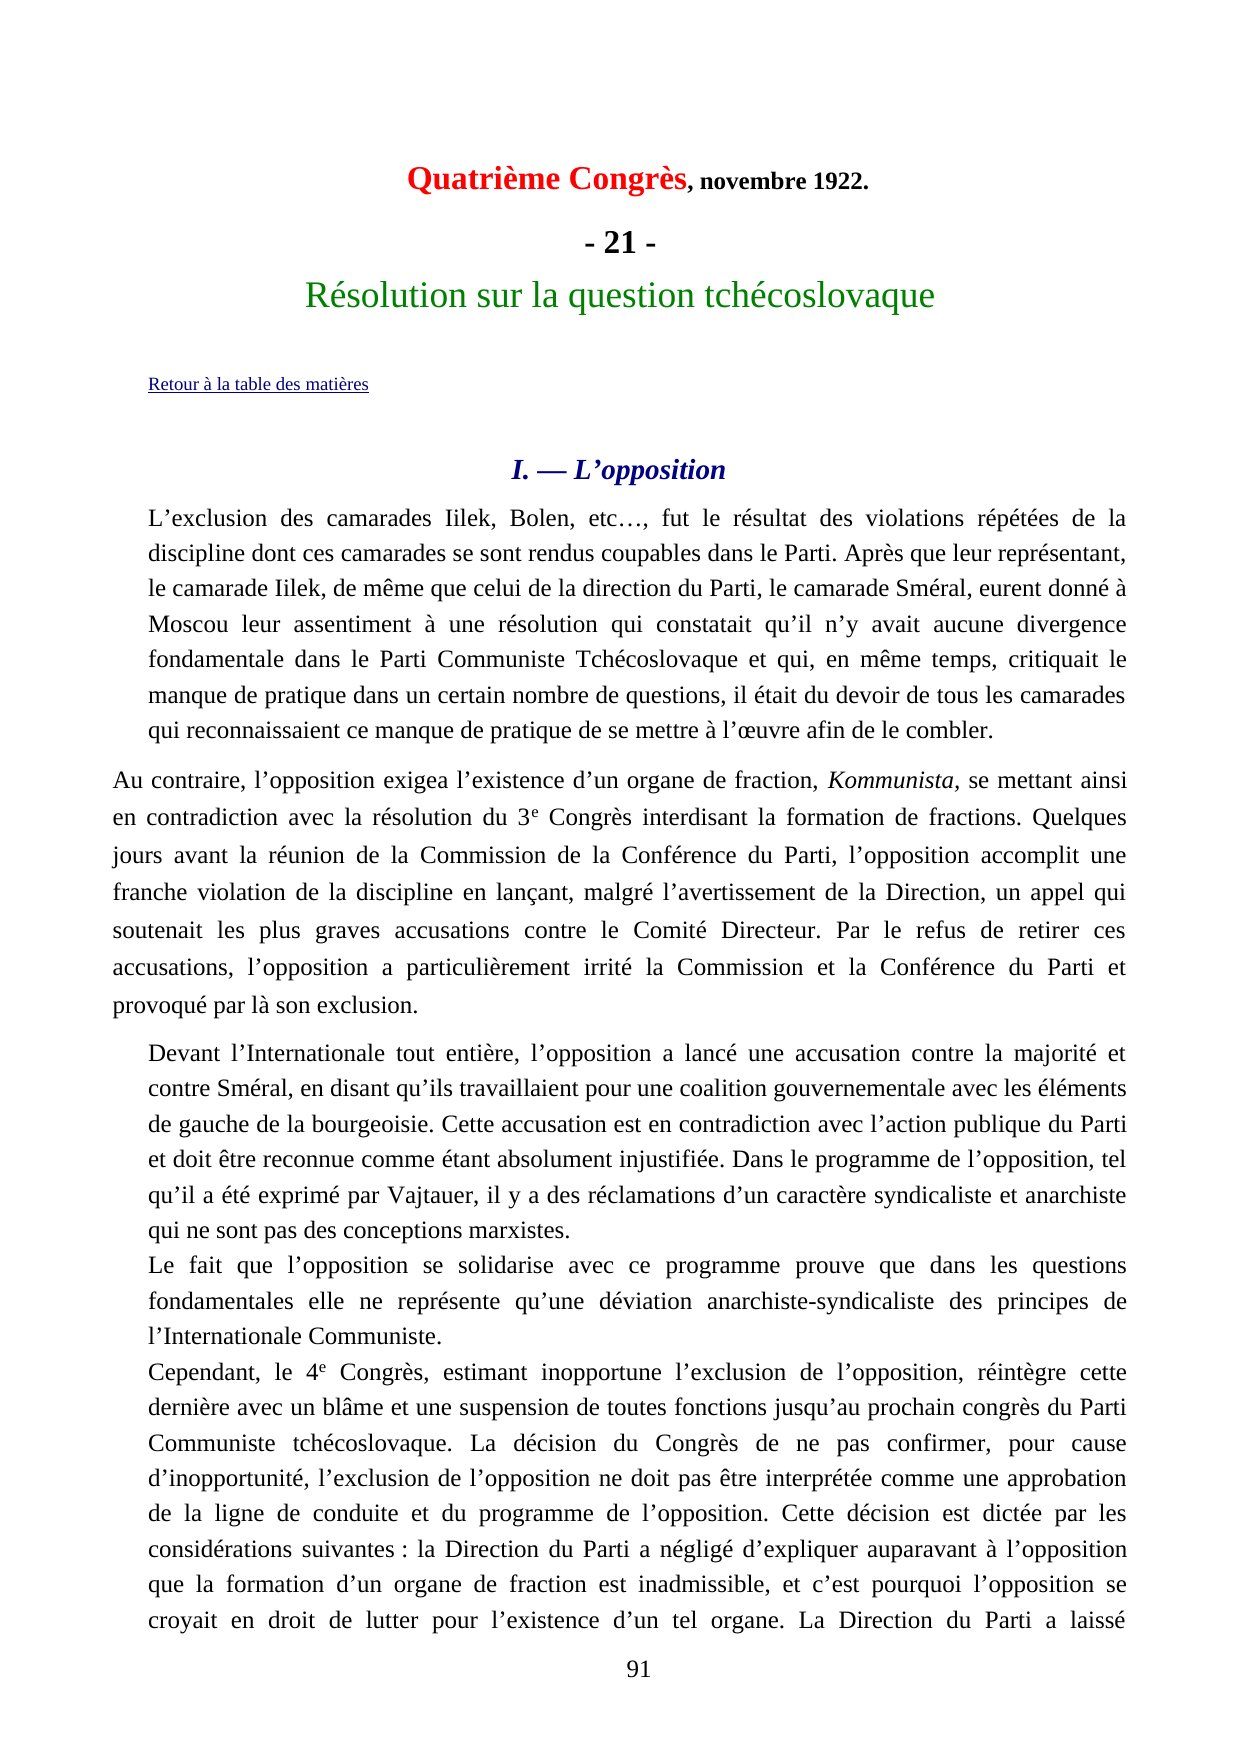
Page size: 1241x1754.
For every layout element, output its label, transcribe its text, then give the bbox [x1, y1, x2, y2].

text Devant l’Internationale tout entière, l’opposition a lancé une accusation contre la majorité et contre Sméral, en disant qu’ils travaillaient pour une coalition gouvernementale avec les éléments de gauche de la bourgeoisie. Cette accusation est en contradiction avec l’action publique du Parti et doit être reconnue comme étant absolument injustifiée. Dans le programme de l’opposition, tel qu’il a été exprimé par Vajtauer, il y a des réclamations d’un caractère syndicaliste et anarchiste qui ne sont pas des conceptions marxistes. [148, 1033, 1128, 1246]
text Au contraire, l’opposition exigea l’existence d’un organe de fraction, Kommunista, se mettant ainsi en contradiction avec la résolution du 3e Congrès interdisant la formation de fractions. Quelques jours avant la réunion de la Commission de la Conférence du Parti, l’opposition accomplit une franche violation de la discipline en lançant, malgré l’avertissement de la Direction, un appel qui soutenait les plus graves accusations contre le Comité Directeur. Par le refus de retirer ces accusations, l’opposition a particulièrement irrité la Commission et la Conférence du Parti et provoqué par là son exclusion. [112, 758, 1128, 1021]
text Quatrième Congrès, novembre 1922. [148, 159, 1128, 197]
text Retour à la table des matières [148, 373, 1128, 395]
text L’exclusion des camarades Iilek, Bolen, etc…, fut le résultat des violations répétées de la discipline dont ces camarades se sont rendus coupables dans le Parti. Après que leur représentant, le camarade Iilek, de même que celui de la direction du Parti, le camarade Sméral, eurent donné à Moscou leur assentiment à une résolution qui constatait qu’il n’y avait aucune divergence fondamentale dans le Parti Communiste Tchécoslovaque et qui, en même temps, critiquait le manque de pratique dans un certain nombre de questions, il était du devoir de tous les camarades qui reconnaissaient ce manque de pratique de se mettre à l’œuvre afin de le combler. [148, 498, 1128, 746]
text I. — L’opposition [112, 452, 1128, 486]
text Cependant, le 4e Congrès, estimant inopportune l’exclusion de l’opposition, réintègre cette dernière avec un blâme et une suspension de toutes fonctions jusqu’au prochain congrès du Parti Communiste tchécoslovaque. La décision du Congrès de ne pas confirmer, pour cause d’inopportunité, l’exclusion de l’opposition ne doit pas être interprétée comme une approbation de la ligne de conduite et du programme de l’opposition. Cette décision est dictée par les considérations suivantes : la Direction du Parti a négligé d’expliquer auparavant à l’opposition que la formation d’un organe de fraction est inadmissible, et c’est pourquoi l’opposition se croyait en droit de lutter pour l’existence d’un tel organe. La Direction du Parti a laissé [148, 1352, 1128, 1635]
text Le fait que l’opposition se solidarise avec ce programme prouve que dans les questions fondamentales elle ne représente qu’une déviation anarchiste-syndicaliste des principes de l’Internationale Communiste. [148, 1246, 1128, 1352]
text - 21 - [112, 222, 1128, 260]
text Résolution sur la question tchécoslovaque [112, 273, 1128, 316]
